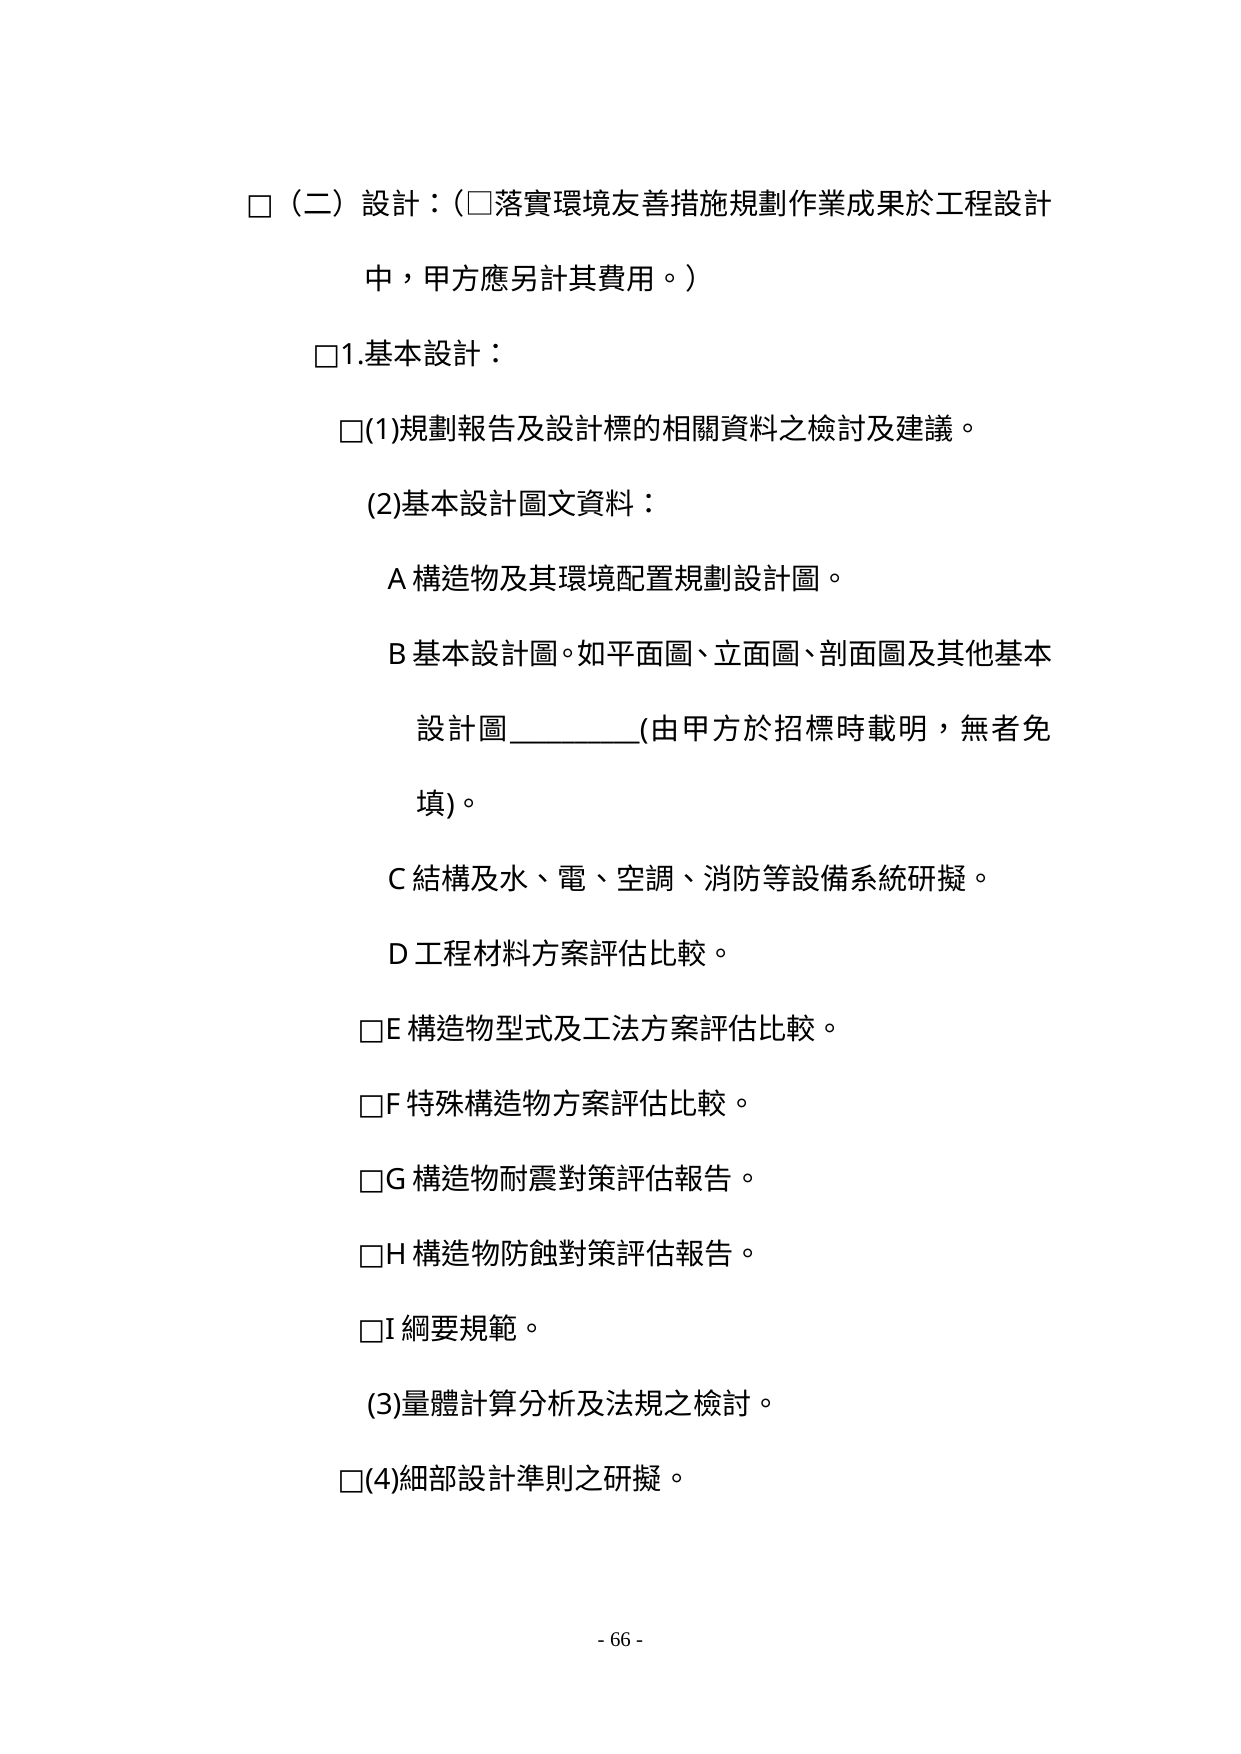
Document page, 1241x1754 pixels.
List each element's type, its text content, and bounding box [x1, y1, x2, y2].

text C結構及水、電、空調、消防等設備系統研擬。 [387, 839, 1053, 914]
text □1.基本設計： [312, 314, 1053, 389]
text (2)基本設計圖文資料： [367, 464, 1053, 539]
text □I綱要規範。 [357, 1289, 1053, 1364]
text □H構造物防蝕對策評估報告。 [357, 1214, 1053, 1289]
text B基本設計圖。如平面圖、立面圖、剖面圖及其他基本設計圖__________(由甲方於招標時載明，無者免填)。 [387, 614, 1053, 839]
text A構造物及其環境配置規劃設計圖。 [387, 539, 1053, 614]
text D工程材料方案評估比較。 [387, 914, 1053, 989]
text □(4)細部設計準則之研擬。 [337, 1439, 1053, 1514]
text □F特殊構造物方案評估比較。 [357, 1064, 1053, 1139]
text □E構造物型式及工法方案評估比較。 [357, 989, 1053, 1064]
text (3)量體計算分析及法規之檢討。 [367, 1364, 1053, 1439]
text □(1)規劃報告及設計標的相關資料之檢討及建議。 [337, 389, 1053, 464]
text □（二）設計：（□落實環境友善措施規劃作業成果於工程設計中，甲方應另計其費用。） [246, 164, 1053, 314]
text □G構造物耐震對策評估報告。 [357, 1139, 1053, 1214]
